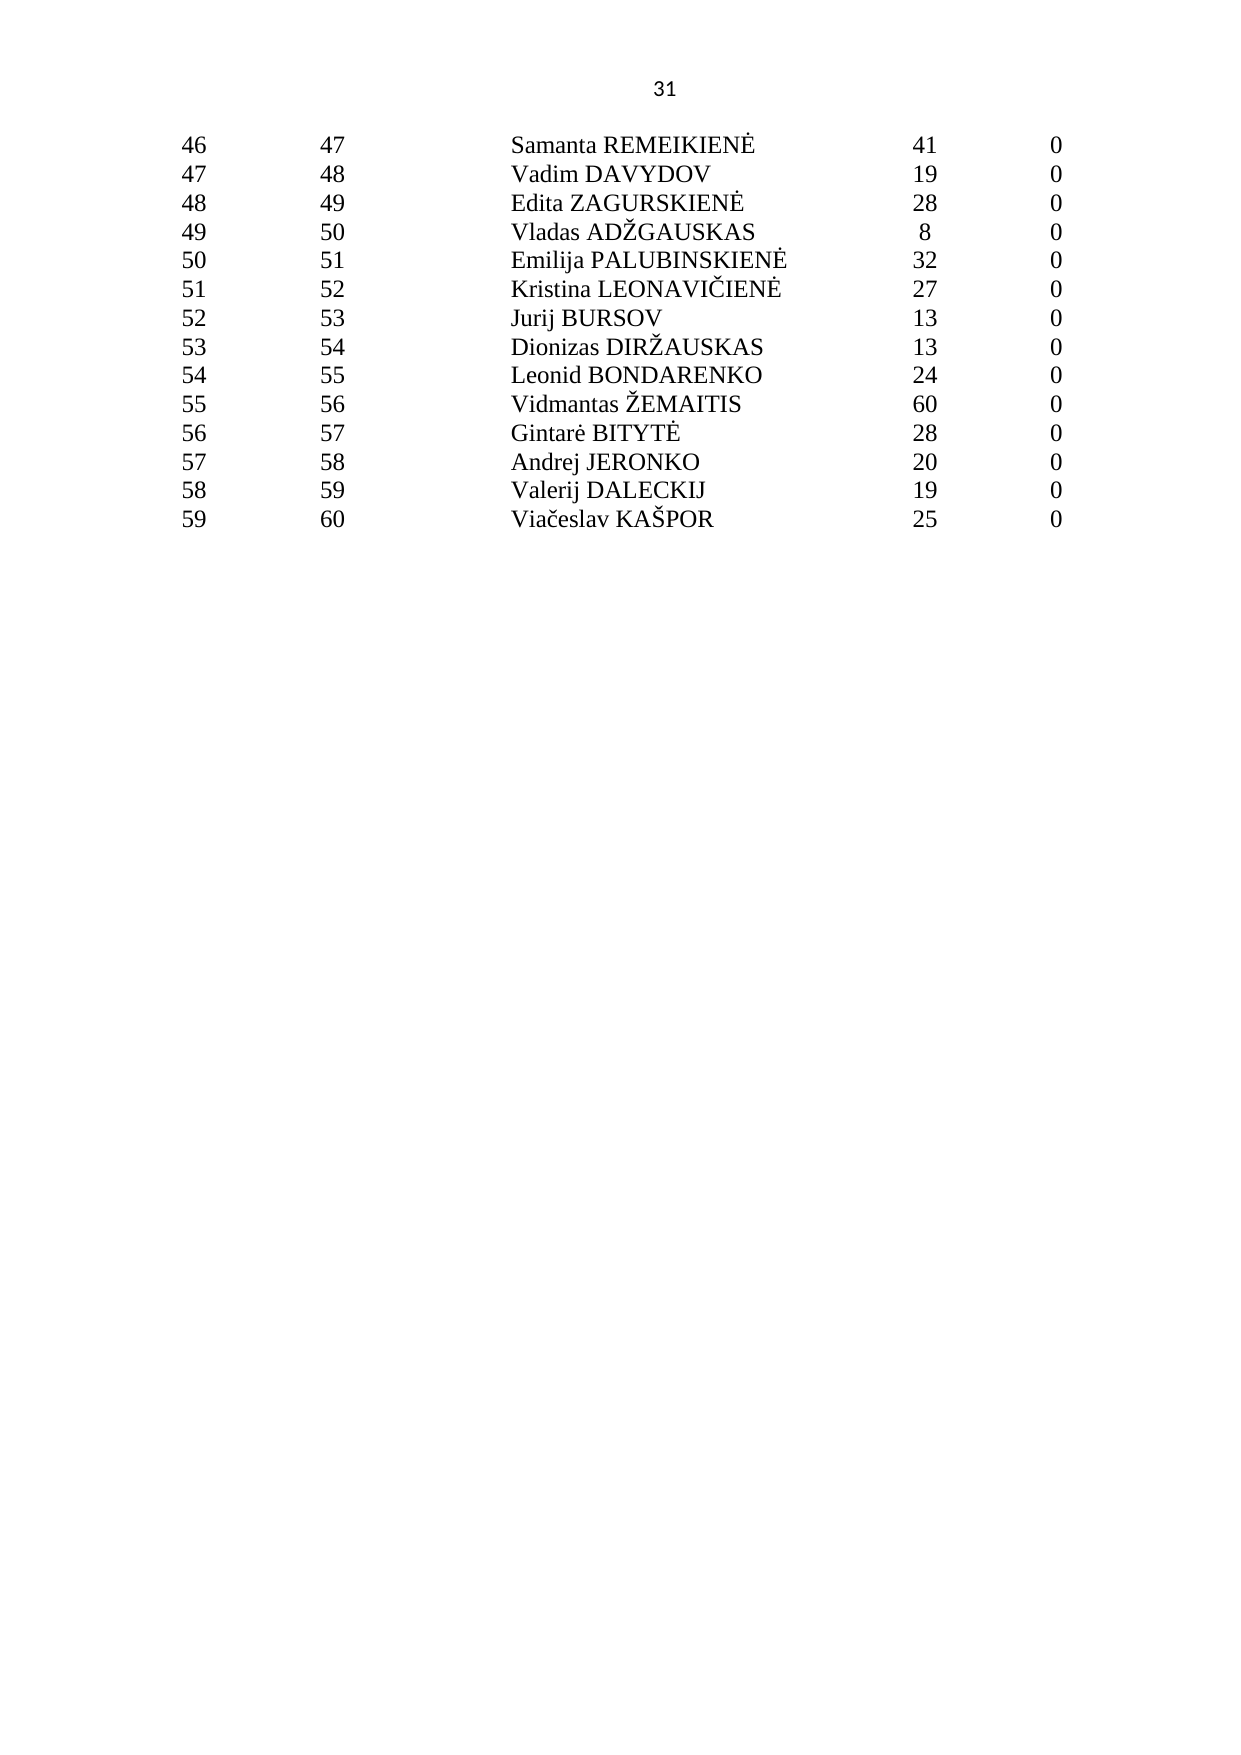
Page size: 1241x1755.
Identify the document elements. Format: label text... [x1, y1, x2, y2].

table_cell 0 [990, 303, 1122, 332]
table_cell Vadim DAVYDOV [506, 159, 860, 188]
table_cell 13 [860, 332, 990, 361]
table_cell 46 [177, 131, 316, 159]
table_cell Leonid BONDARENKO [506, 361, 860, 389]
table_cell 55 [316, 361, 506, 389]
table_cell 32 [860, 246, 990, 274]
table_cell 48 [316, 159, 506, 188]
table_cell 52 [316, 274, 506, 303]
table_cell Vidmantas ŽEMAITIS [506, 389, 860, 418]
table_cell 57 [316, 418, 506, 447]
table_cell 28 [860, 418, 990, 447]
table_cell 49 [177, 217, 316, 246]
table_cell 0 [990, 361, 1122, 389]
table_cell 56 [177, 418, 316, 447]
table_cell Dionizas DIRŽAUSKAS [506, 332, 860, 361]
table_cell Viačeslav KAŠPOR [506, 504, 860, 533]
table_cell 54 [177, 361, 316, 389]
table_cell 50 [316, 217, 506, 246]
table_cell Vladas ADŽGAUSKAS [506, 217, 860, 246]
table_cell 13 [860, 303, 990, 332]
table_cell 25 [860, 504, 990, 533]
table_cell Emilija PALUBINSKIENĖ [506, 246, 860, 274]
table_cell 0 [990, 418, 1122, 447]
table_cell 0 [990, 274, 1122, 303]
table_cell 49 [316, 188, 506, 217]
table_cell 0 [990, 447, 1122, 476]
table_cell 0 [990, 389, 1122, 418]
table_cell 28 [860, 188, 990, 217]
table_cell 51 [177, 274, 316, 303]
table_cell Andrej JERONKO [506, 447, 860, 476]
table_cell 0 [990, 159, 1122, 188]
table_cell 19 [860, 159, 990, 188]
table_cell 48 [177, 188, 316, 217]
table_cell 0 [990, 504, 1122, 533]
table_cell 0 [990, 332, 1122, 361]
table_cell 58 [177, 476, 316, 504]
table_cell 24 [860, 361, 990, 389]
table_cell 60 [316, 504, 506, 533]
table_cell 51 [316, 246, 506, 274]
table_cell 41 [860, 131, 990, 159]
table_cell 59 [316, 476, 506, 504]
table_cell 0 [990, 131, 1122, 159]
table_cell 59 [177, 504, 316, 533]
table_cell 20 [860, 447, 990, 476]
table_cell 57 [177, 447, 316, 476]
table_cell 27 [860, 274, 990, 303]
table_cell 58 [316, 447, 506, 476]
table_cell Jurij BURSOV [506, 303, 860, 332]
table_cell 0 [990, 217, 1122, 246]
table_cell 55 [177, 389, 316, 418]
table_cell Samanta REMEIKIENĖ [506, 131, 860, 159]
table_cell Gintarė BITYTĖ [506, 418, 860, 447]
table_cell 54 [316, 332, 506, 361]
table_cell 50 [177, 246, 316, 274]
table_cell 60 [860, 389, 990, 418]
table_cell 0 [990, 188, 1122, 217]
table_cell 47 [316, 131, 506, 159]
table_cell 8 [860, 217, 990, 246]
table_cell 19 [860, 476, 990, 504]
table_cell 53 [316, 303, 506, 332]
table_cell 52 [177, 303, 316, 332]
table_cell 47 [177, 159, 316, 188]
table_cell 56 [316, 389, 506, 418]
table_cell Edita ZAGURSKIENĖ [506, 188, 860, 217]
table_cell 53 [177, 332, 316, 361]
table_cell Valerij DALECKIJ [506, 476, 860, 504]
table_cell 0 [990, 246, 1122, 274]
table_cell 0 [990, 476, 1122, 504]
table_cell Kristina LEONAVIČIENĖ [506, 274, 860, 303]
